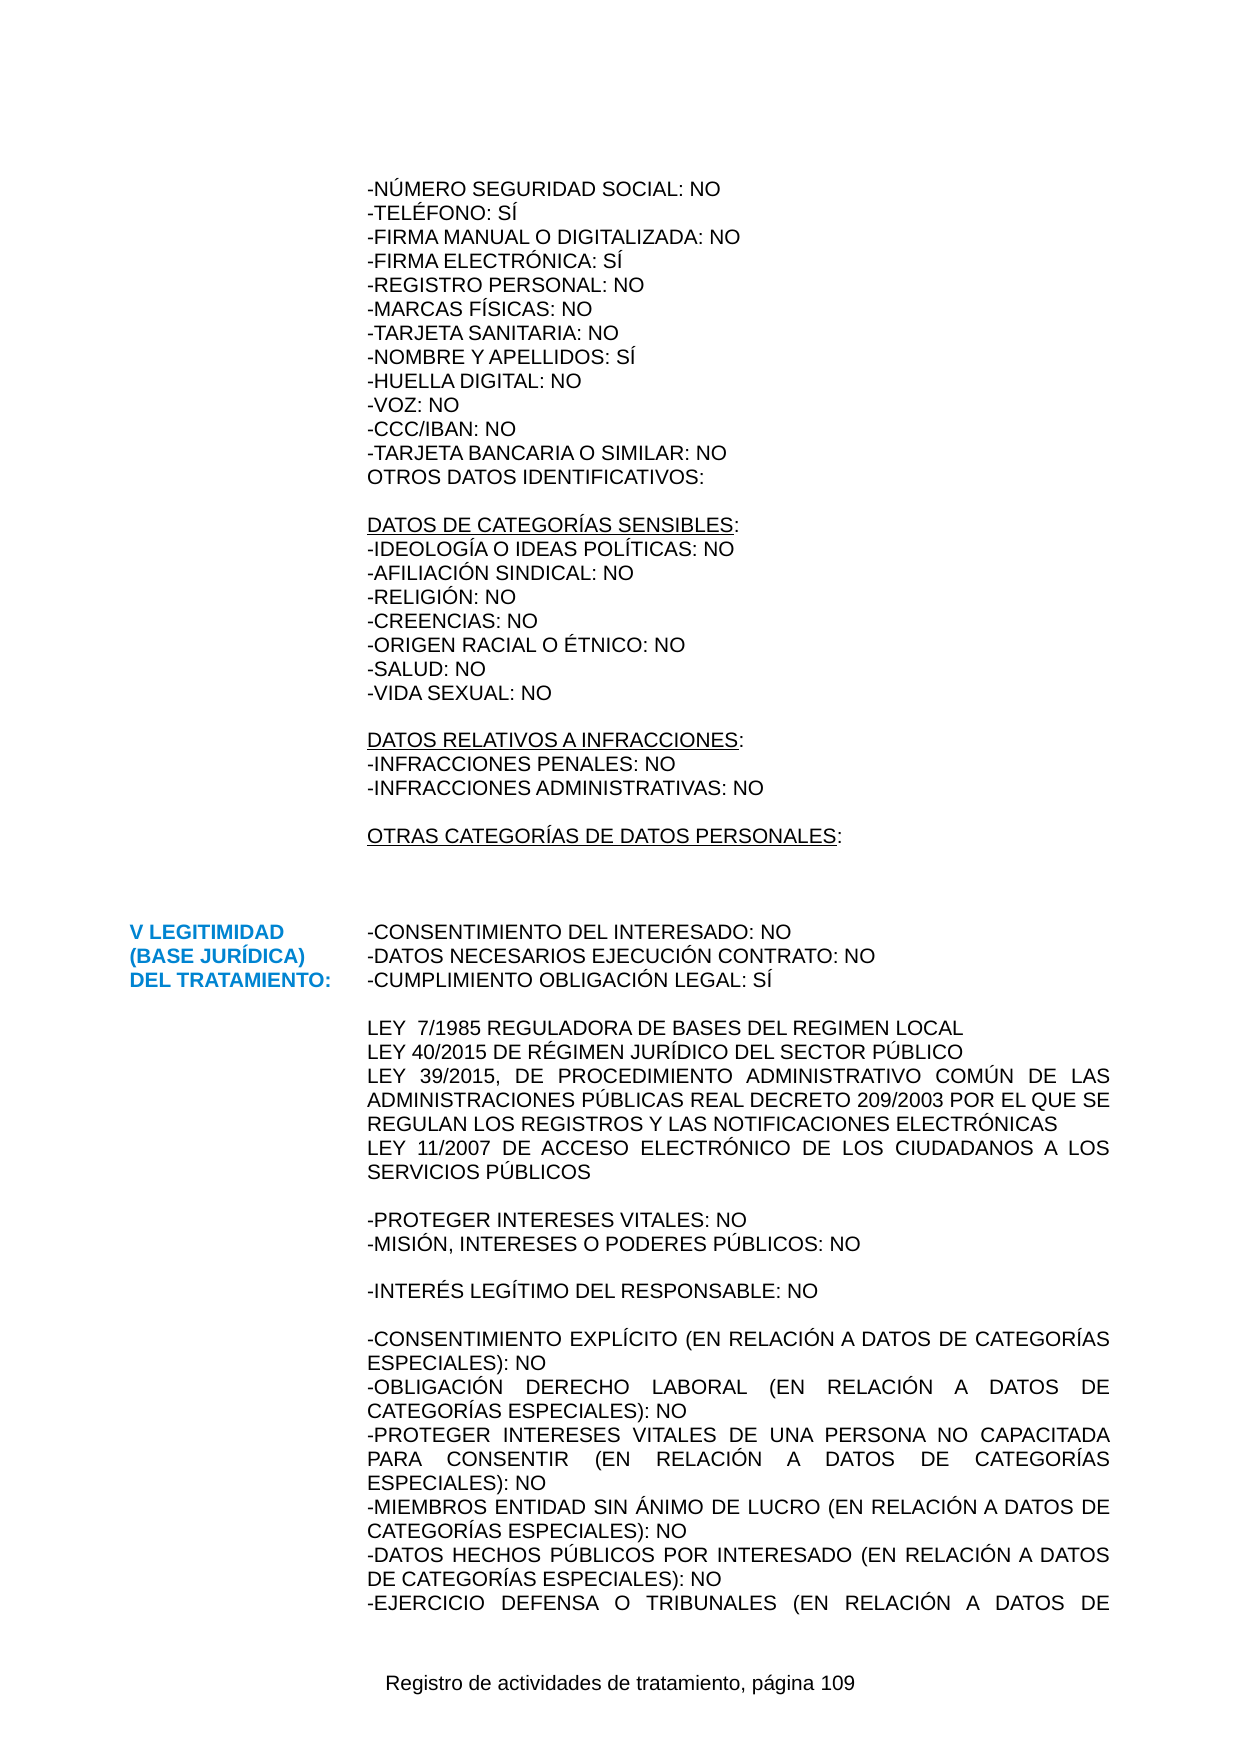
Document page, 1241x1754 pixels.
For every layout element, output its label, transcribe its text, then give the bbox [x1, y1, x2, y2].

table_cell -NÚMERO SEGURIDAD SOCIAL: NO -TELÉFONO: SÍ -FIRMA MANUAL O DIGITALIZADA: NO -FIRMA ELECTRÓNICA: SÍ -REGISTRO PERSONAL: NO -MARCAS FÍSICAS: NO -TARJETA SANITARIA: NO -NOMBRE Y APELLIDOS: SÍ -HUELLA DIGITAL: NO -VOZ: NO -CCC/IBAN: NO -TARJETA BANCARIA O SIMILAR: NO OTROS DATOS IDENTIFICATIVOS: DATOS DE CATEGORÍAS SENSIBLES: -IDEOLOGÍA O IDEAS POLÍTICAS: NO -AFILIACIÓN SINDICAL: NO -RELIGIÓN: NO -CREENCIAS: NO -ORIGEN RACIAL O ÉTNICO: NO -SALUD: NO -VIDA SEXUAL: NO DATOS RELATIVOS A INFRACCIONES: -INFRACCIONES PENALES: NO -INFRACCIONES ADMINISTRATIVAS: NO OTRAS CATEGORÍAS DE DATOS PERSONALES: [356, 177, 1122, 920]
table_cell [118, 177, 356, 920]
table_cell V LEGITIMIDAD (BASE JURÍDICA) DEL TRATAMIENTO: [118, 920, 356, 1615]
table_cell -CONSENTIMIENTO DEL INTERESADO: NO -DATOS NECESARIOS EJECUCIÓN CONTRATO: NO -CUMPLIMIENTO OBLIGACIÓN LEGAL: SÍ LEY 7/1985 REGULADORA DE BASES DEL REGIMEN LOCAL LEY 40/2015 DE RÉGIMEN JURÍDICO DEL SECTOR PÚBLICO LEY 39/2015, DE PROCEDIMIENTO ADMINISTRATIVO COMÚN DE LAS ADMINISTRACIONES PÚBLICAS REAL DECRETO 209/2003 POR EL QUE SE REGULAN LOS REGISTROS Y LAS NOTIFICACIONES ELECTRÓNICAS LEY 11/2007 DE ACCESO ELECTRÓNICO DE LOS CIUDADANOS A LOS SERVICIOS PÚBLICOS -PROTEGER INTERESES VITALES: NO -MISIÓN, INTERESES O PODERES PÚBLICOS: NO -INTERÉS LEGÍTIMO DEL RESPONSABLE: NO -CONSENTIMIENTO EXPLÍCITO (EN RELACIÓN A DATOS DE CATEGORÍAS ESPECIALES): NO -OBLIGACIÓN DERECHO LABORAL (EN RELACIÓN A DATOS DE CATEGORÍAS ESPECIALES): NO -PROTEGER INTERESES VITALES DE UNA PERSONA NO CAPACITADA PARA CONSENTIR (EN RELACIÓN A DATOS DE CATEGORÍAS ESPECIALES): NO -MIEMBROS ENTIDAD SIN ÁNIMO DE LUCRO (EN RELACIÓN A DATOS DE CATEGORÍAS ESPECIALES): NO -DATOS HECHOS PÚBLICOS POR INTERESADO (EN RELACIÓN A DATOS DE CATEGORÍAS ESPECIALES): NO -EJERCICIO DEFENSA O TRIBUNALES (EN RELACIÓN A DATOS DE [356, 920, 1122, 1615]
